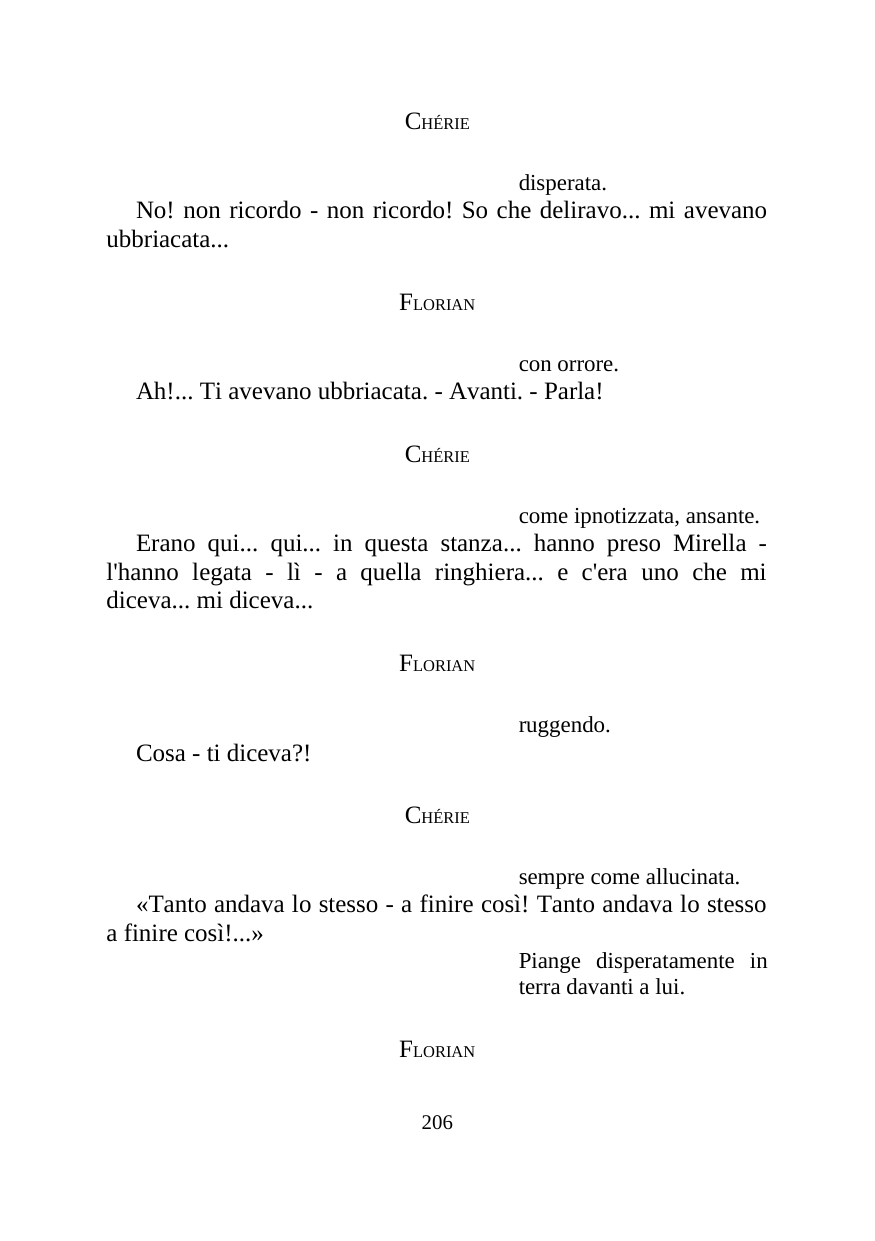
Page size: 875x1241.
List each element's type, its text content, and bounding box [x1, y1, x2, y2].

text come ipnotizzata, ansante. [518, 502, 768, 528]
text Chérie [106, 106, 768, 135]
text Piange disperatamente in terra davanti a lui. [518, 947, 768, 1000]
text Florian [106, 648, 768, 677]
text Florian [106, 1034, 768, 1063]
text con orrore. [518, 350, 768, 376]
text ruggendo. [518, 711, 768, 738]
text Cosa - ti diceva?! [106, 738, 768, 766]
text disperata. [518, 169, 768, 195]
text sempre come allucinata. [518, 863, 768, 889]
text Chérie [106, 439, 768, 468]
text «Tanto andava lo stesso - a finire così! Tanto andava lo stesso a finire così!...» [106, 889, 768, 947]
text Chérie [106, 800, 768, 829]
text Erano qui... qui... in questa stanza... hanno preso Mirella - l'hanno legata - lì - a quella ringhiera... e c'era uno che mi diceva... mi diceva... [106, 528, 768, 614]
text No! non ricordo - non ricordo! So che deliravo... mi avevano ubbriacata... [106, 195, 768, 253]
text Ah!... Ti avevano ubbriacata. - Avanti. - Parla! [106, 376, 768, 405]
text Florian [106, 287, 768, 316]
